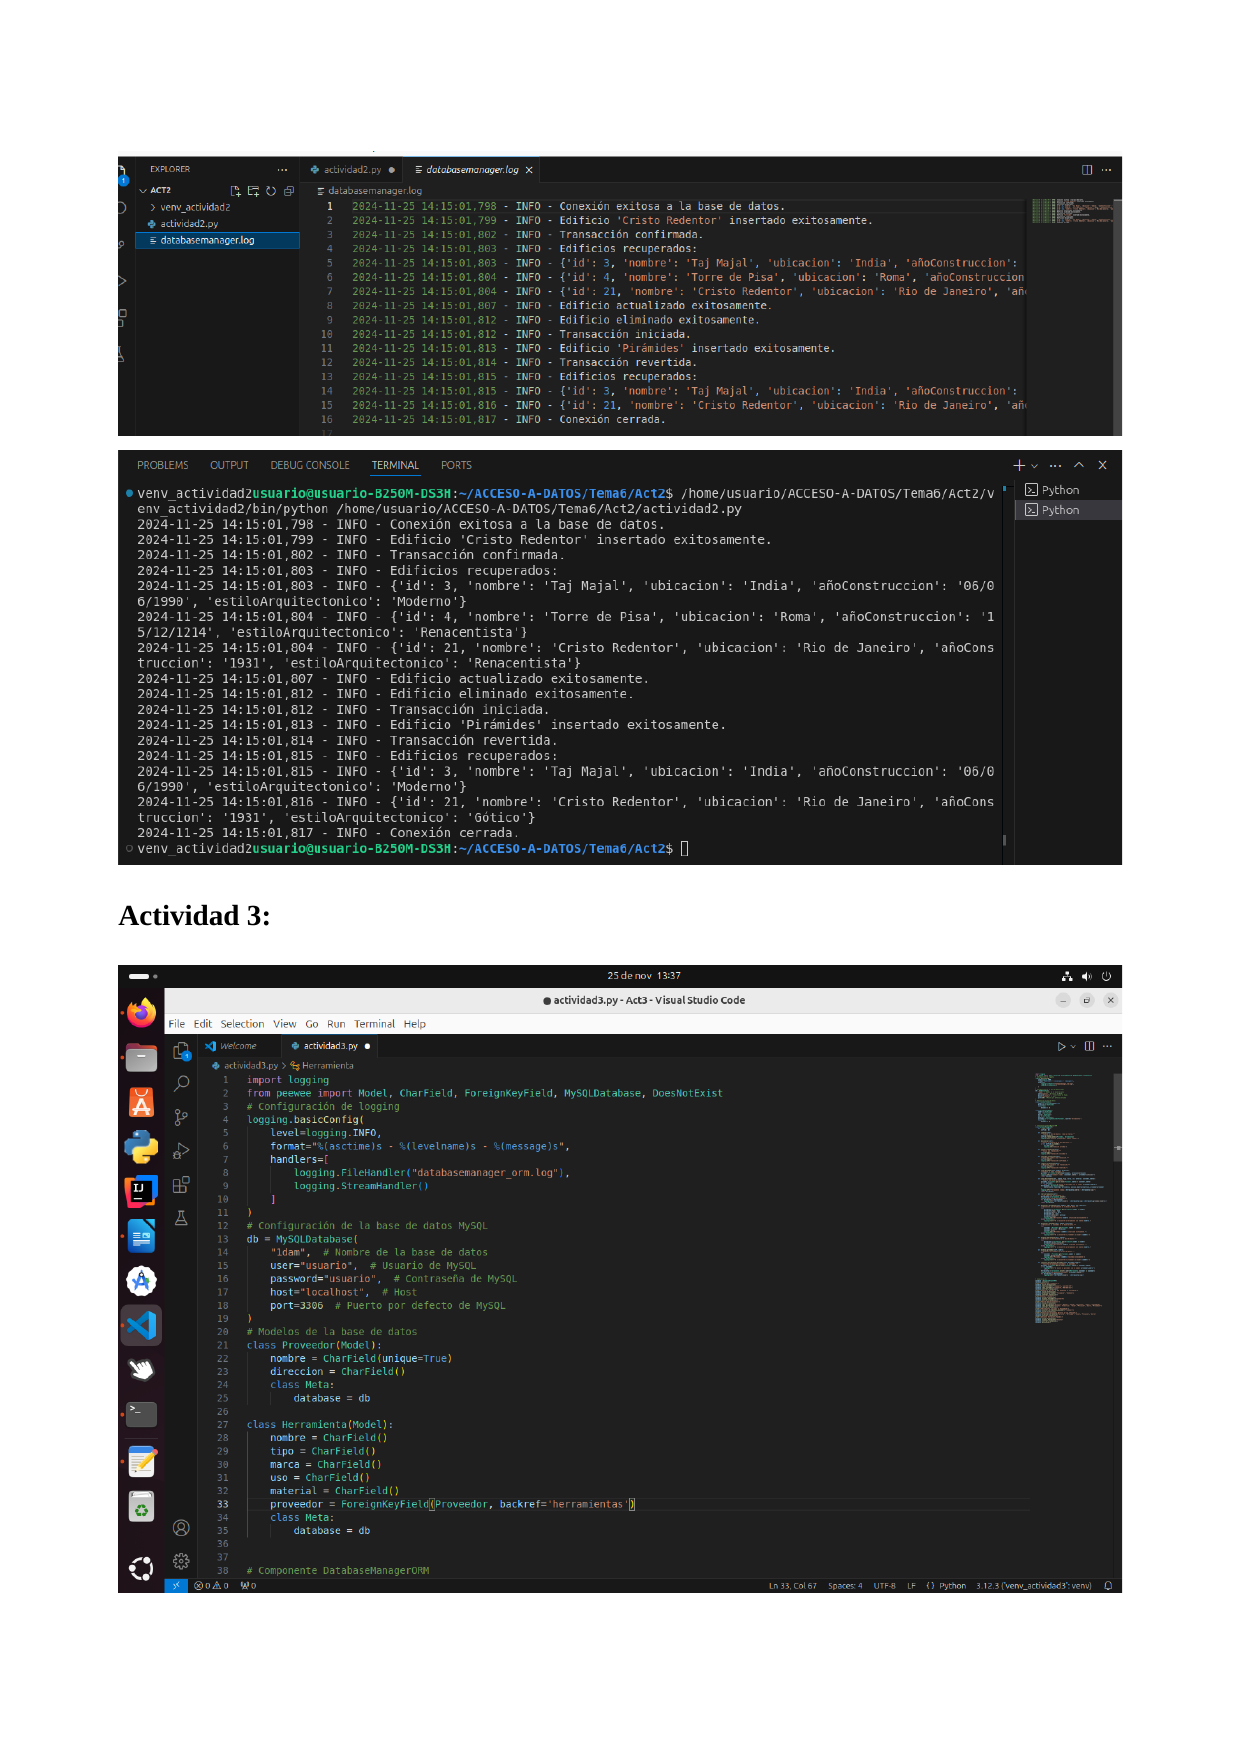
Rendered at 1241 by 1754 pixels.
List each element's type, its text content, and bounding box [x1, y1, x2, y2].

picture [118, 965, 1123, 1593]
text Actividad 3: [118, 898, 1122, 932]
picture [118, 450, 1123, 865]
picture [118, 151, 1123, 436]
